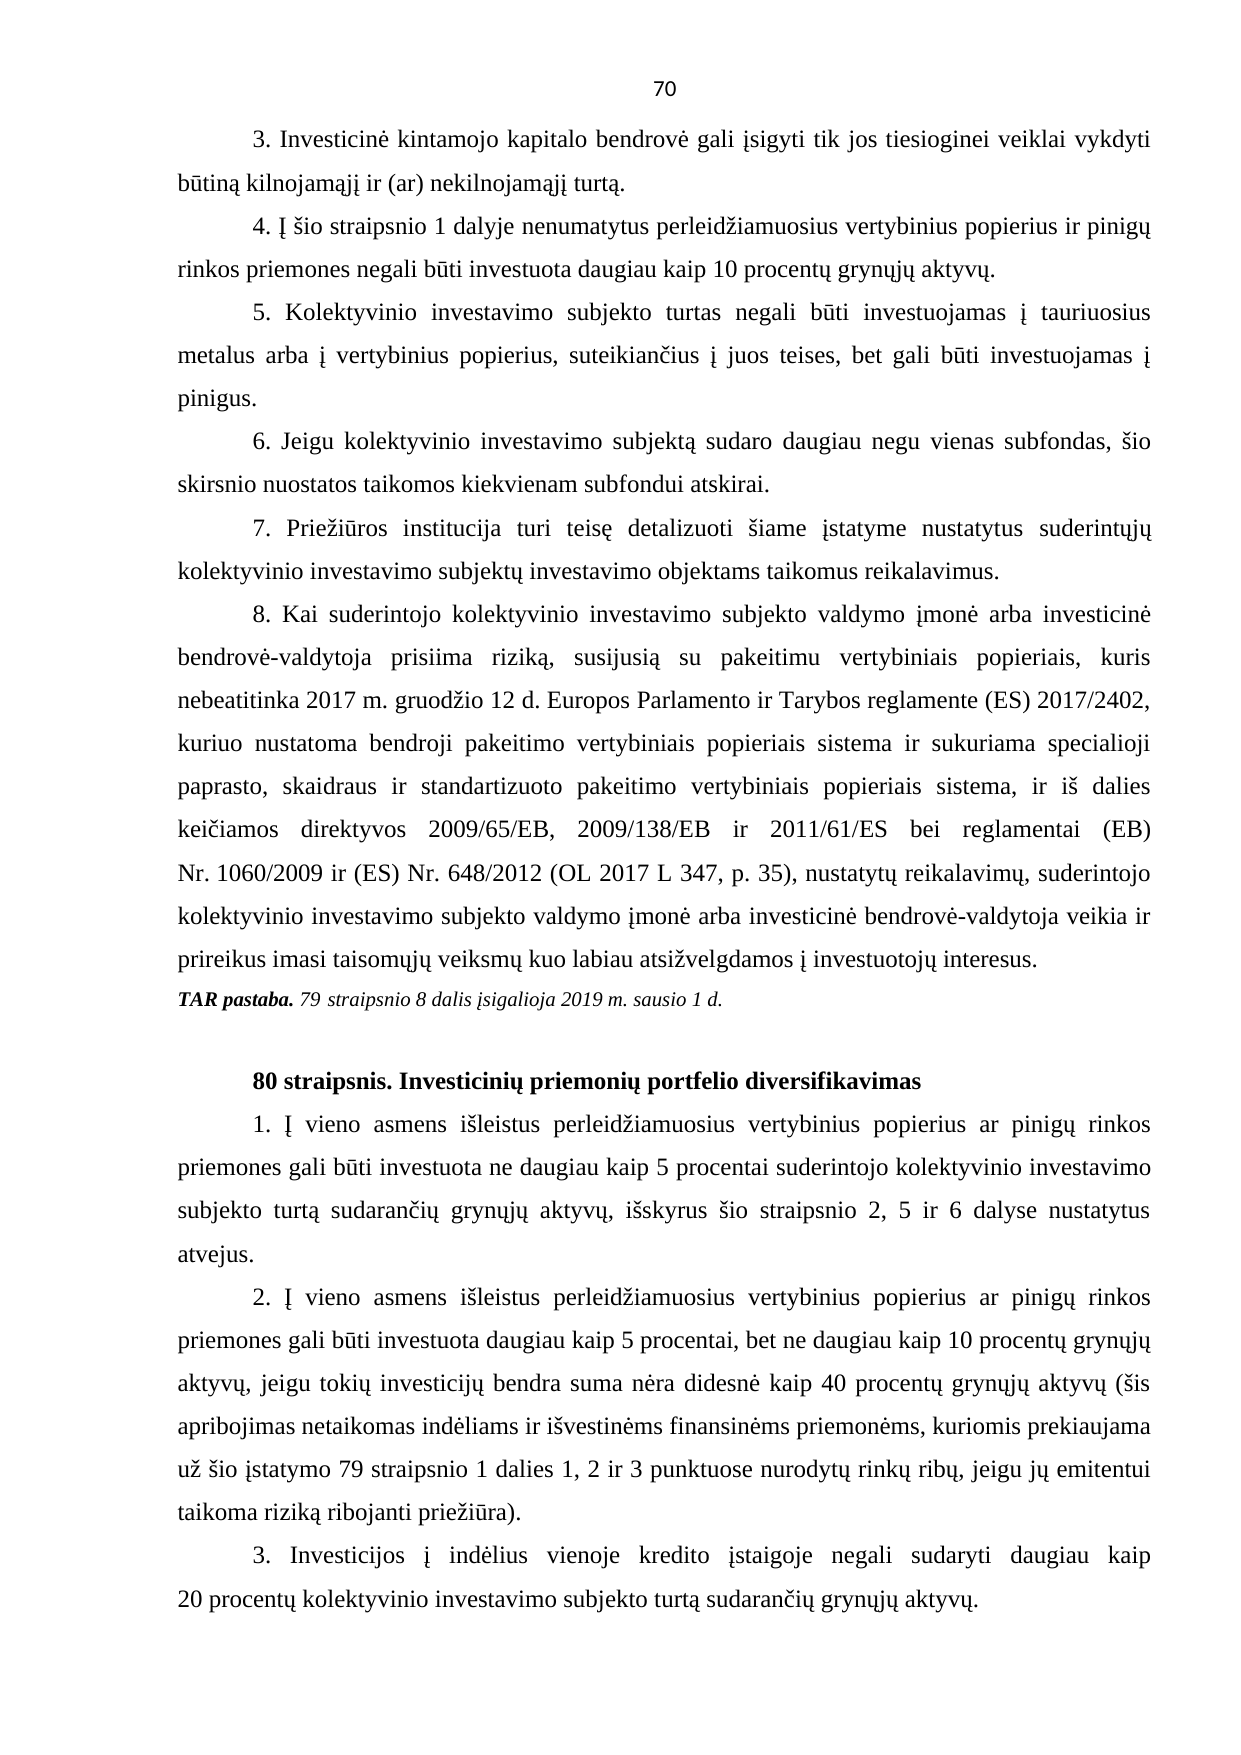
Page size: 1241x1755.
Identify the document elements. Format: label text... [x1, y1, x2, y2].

text 2. Į vieno asmens išleistus perleidžiamuosius vertybinius popierius ar pinigų rinkos priemones gali būti investuota daugiau kaip 5 procentai, bet ne daugiau kaip 10 procentų grynųjų aktyvų, jeigu tokių investicijų bendra suma nėra didesnė kaip 40 procentų grynųjų aktyvų (šis apribojimas netaikomas indėliams ir išvestinėms finansinėms priemonėms, kuriomis prekiaujama už šio įstatymo 79 straipsnio 1 dalies 1, 2 ir 3 punktuose nurodytų rinkų ribų, jeigu jų emitentui taikoma riziką ribojanti priežiūra). [177, 1282, 1152, 1526]
text 3. Investicijos į indėlius vienoje kredito įstaigoje negali sudaryti daugiau kaip 20 procentų kolektyvinio investavimo subjekto turtą sudarančių grynųjų aktyvų. [177, 1541, 1152, 1612]
text 3. Investicinė kintamojo kapitalo bendrovė gali įsigyti tik jos tiesioginei veiklai vykdyti būtiną kilnojamąjį ir (ar) nekilnojamąjį turtą. [177, 124, 1152, 196]
text 80 straipsnis. Investicinių priemonių portfelio diversifikavimas [252, 1066, 1152, 1095]
text 7. Priežiūros institucija turi teisę detalizuoti šiame įstatyme nustatytus suderintųjų kolektyvinio investavimo subjektų investavimo objektams taikomus reikalavimus. [177, 513, 1152, 584]
text 5. Kolektyvinio investavimo subjekto turtas negali būti investuojamas į tauriuosius metalus arba į vertybinius popierius, suteikiančius į juos teises, bet gali būti investuojamas į pinigus. [177, 297, 1152, 412]
text TAR pastaba. 79 straipsnio 8 dalis įsigalioja 2019 m. sausio 1 d. [177, 987, 1152, 1011]
text 6. Jeigu kolektyvinio investavimo subjektą sudaro daugiau negu vienas subfondas, šio skirsnio nuostatos taikomos kiekvienam subfondui atskirai. [177, 426, 1152, 498]
text 4. Į šio straipsnio 1 dalyje nenumatytus perleidžiamuosius vertybinius popierius ir pinigų rinkos priemones negali būti investuota daugiau kaip 10 procentų grynųjų aktyvų. [177, 211, 1152, 283]
text 1. Į vieno asmens išleistus perleidžiamuosius vertybinius popierius ar pinigų rinkos priemones gali būti investuota ne daugiau kaip 5 procentai suderintojo kolektyvinio investavimo subjekto turtą sudarančių grynųjų aktyvų, išskyrus šio straipsnio 2, 5 ir 6 dalyse nustatytus atvejus. [177, 1109, 1152, 1267]
text 8. Kai suderintojo kolektyvinio investavimo subjekto valdymo įmonė arba investicinė bendrovė-valdytoja prisiima riziką, susijusią su pakeitimu vertybiniais popieriais, kuris nebeatitinka 2017 m. gruodžio 12 d. Europos Parlamento ir Tarybos reglamente (ES) 2017/2402, kuriuo nustatoma bendroji pakeitimo vertybiniais popieriais sistema ir sukuriama specialioji paprasto, skaidraus ir standartizuoto pakeitimo vertybiniais popieriais sistema, ir iš dalies keičiamos direktyvos 2009/65/EB, 2009/138/EB ir 2011/61/ES bei reglamentai (EB) Nr. 1060/2009 ir (ES) Nr. 648/2012 (OL 2017 L 347, p. 35), nustatytų reikalavimų, suderintojo kolektyvinio investavimo subjekto valdymo įmonė arba investicinė bendrovė-valdytoja veikia ir prireikus imasi taisomųjų veiksmų kuo labiau atsižvelgdamos į investuotojų interesus. [177, 599, 1152, 973]
